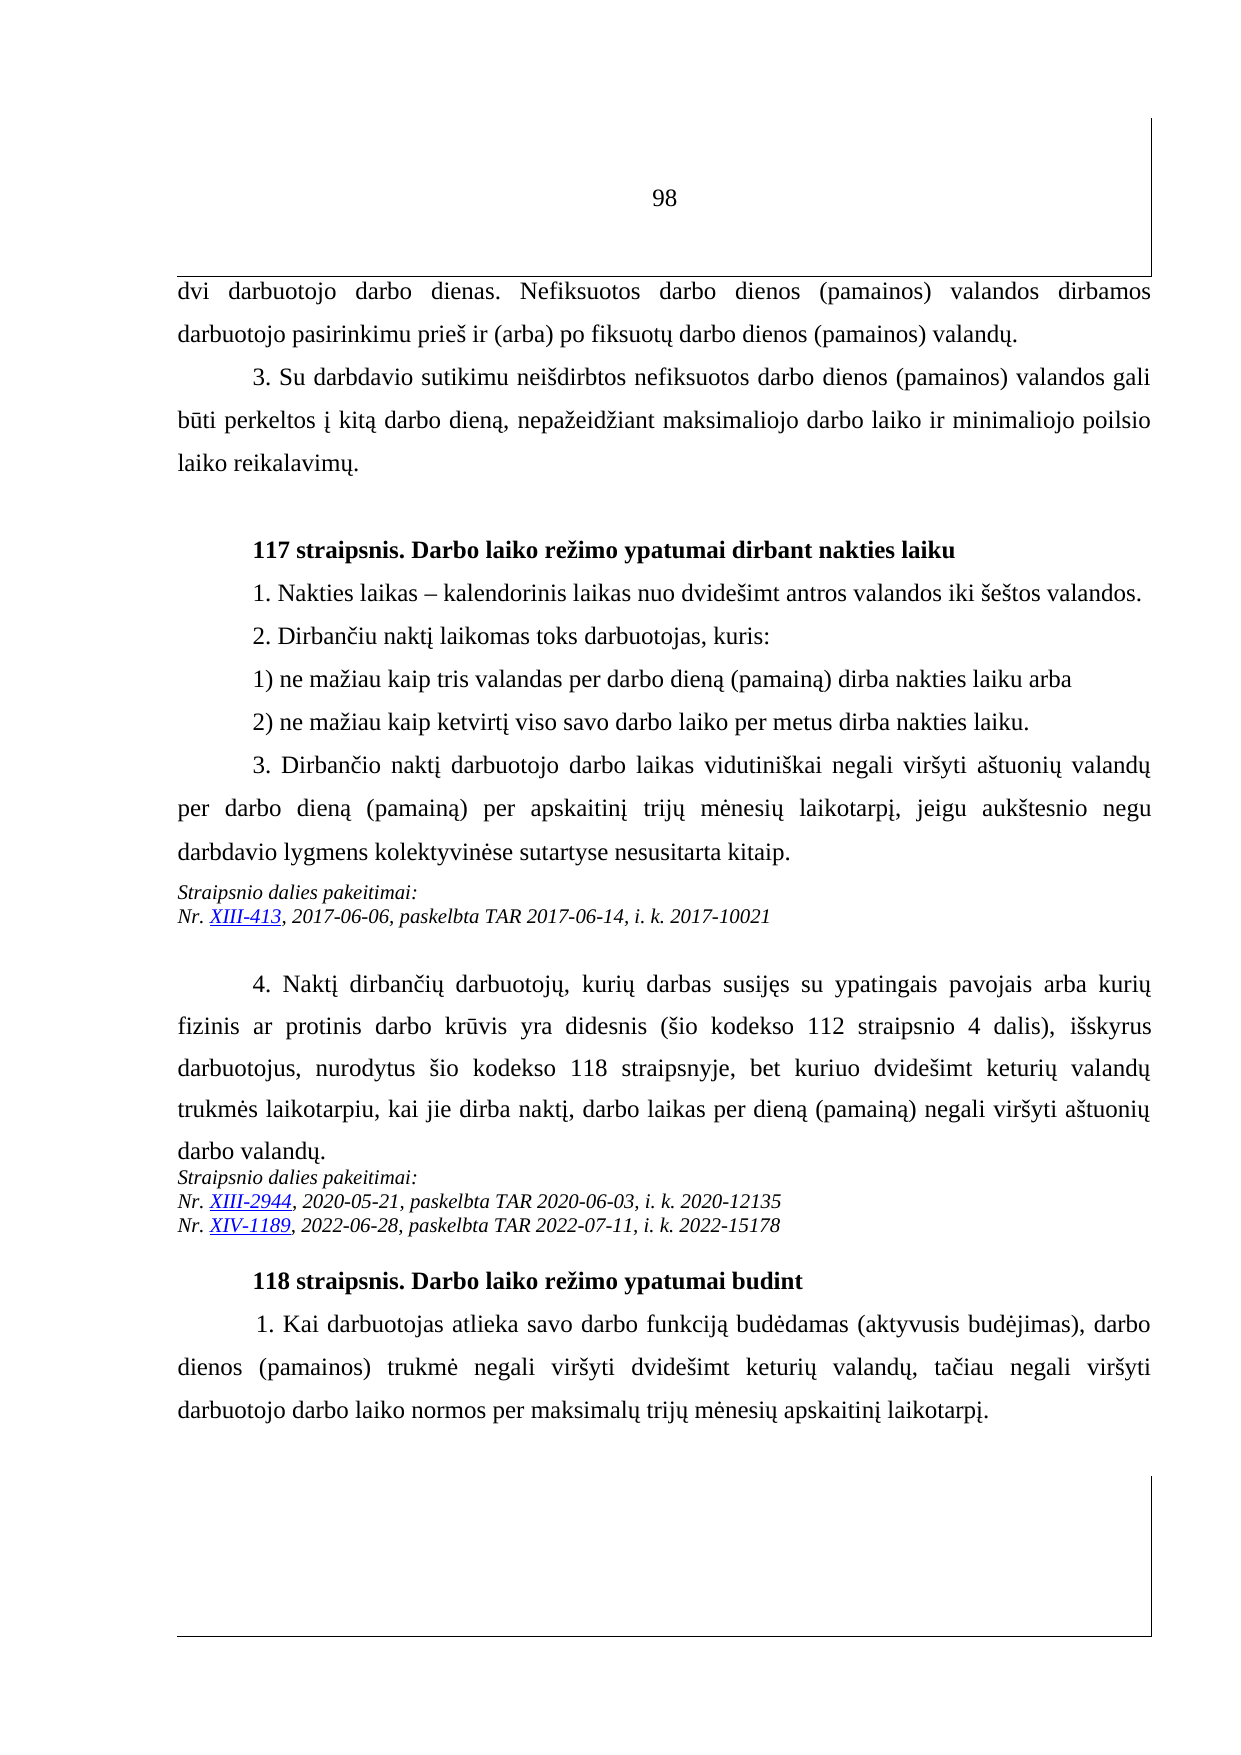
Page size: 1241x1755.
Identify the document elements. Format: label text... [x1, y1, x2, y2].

text 2. Dirbančiu naktį laikomas toks darbuotojas, kuris: [177, 621, 1152, 650]
text 2) ne mažiau kaip ketvirtį viso savo darbo laiko per metus dirba nakties laiku. [177, 707, 1152, 736]
text Straipsnio dalies pakeitimai: [177, 1165, 1152, 1189]
text 3. Su darbdavio sutikimu neišdirbtos nefiksuotos darbo dienos (pamainos) valandos gali būti perkeltos į kitą darbo dieną, nepažeidžiant maksimaliojo darbo laiko ir minimaliojo poilsio laiko reikalavimų. [177, 362, 1152, 477]
text 1) ne mažiau kaip tris valandas per darbo dieną (pamainą) dirba nakties laiku arba [177, 664, 1152, 693]
text 3. Dirbančio naktį darbuotojo darbo laikas vidutiniškai negali viršyti aštuonių valandų per darbo dieną (pamainą) per apskaitinį trijų mėnesių laikotarpį, jeigu aukštesnio negu darbdavio lygmens kolektyvinėse sutartyse nesusitarta kitaip. [177, 750, 1152, 865]
text Nr. XIV-1189, 2022-06-28, paskelbta TAR 2022-07-11, i. k. 2022-15178 [177, 1213, 1152, 1237]
text 4. Naktį dirbančių darbuotojų, kurių darbas susijęs su ypatingais pavojais arba kurių fizinis ar protinis darbo krūvis yra didesnis (šio kodekso 112 straipsnio 4 dalis), išskyrus darbuotojus, nurodytus šio kodekso 118 straipsnyje, bet kuriuo dvidešimt keturių valandų trukmės laikotarpiu, kai jie dirba naktį, darbo laikas per dieną (pamainą) negali viršyti aštuonių darbo valandų. [177, 957, 1152, 1165]
text 1. Kai darbuotojas atlieka savo darbo funkciją budėdamas (aktyvusis budėjimas), darbo dienos (pamainos) trukmė negali viršyti dvidešimt keturių valandų, tačiau negali viršyti darbuotojo darbo laiko normos per maksimalų trijų mėnesių apskaitinį laikotarpį. [177, 1309, 1152, 1424]
text Nr. XIII-2944, 2020-05-21, paskelbta TAR 2020-06-03, i. k. 2020-12135 [177, 1189, 1152, 1213]
text dvi darbuotojo darbo dienas. Nefiksuotos darbo dienos (pamainos) valandos dirbamos darbuotojo pasirinkimu prieš ir (arba) po fiksuotų darbo dienos (pamainos) valandų. [177, 276, 1152, 348]
subtitle 118 straipsnis. Darbo laiko režimo ypatumai budint [177, 1266, 1152, 1295]
text 1. Nakties laikas – kalendorinis laikas nuo dvidešimt antros valandos iki šeštos valandos. [177, 578, 1152, 607]
text Straipsnio dalies pakeitimai: [177, 880, 1152, 904]
subtitle 117 straipsnis. Darbo laiko režimo ypatumai dirbant nakties laiku [177, 535, 1152, 563]
text Nr. XIII-413, 2017-06-06, paskelbta TAR 2017-06-14, i. k. 2017-10021 [177, 904, 1152, 928]
